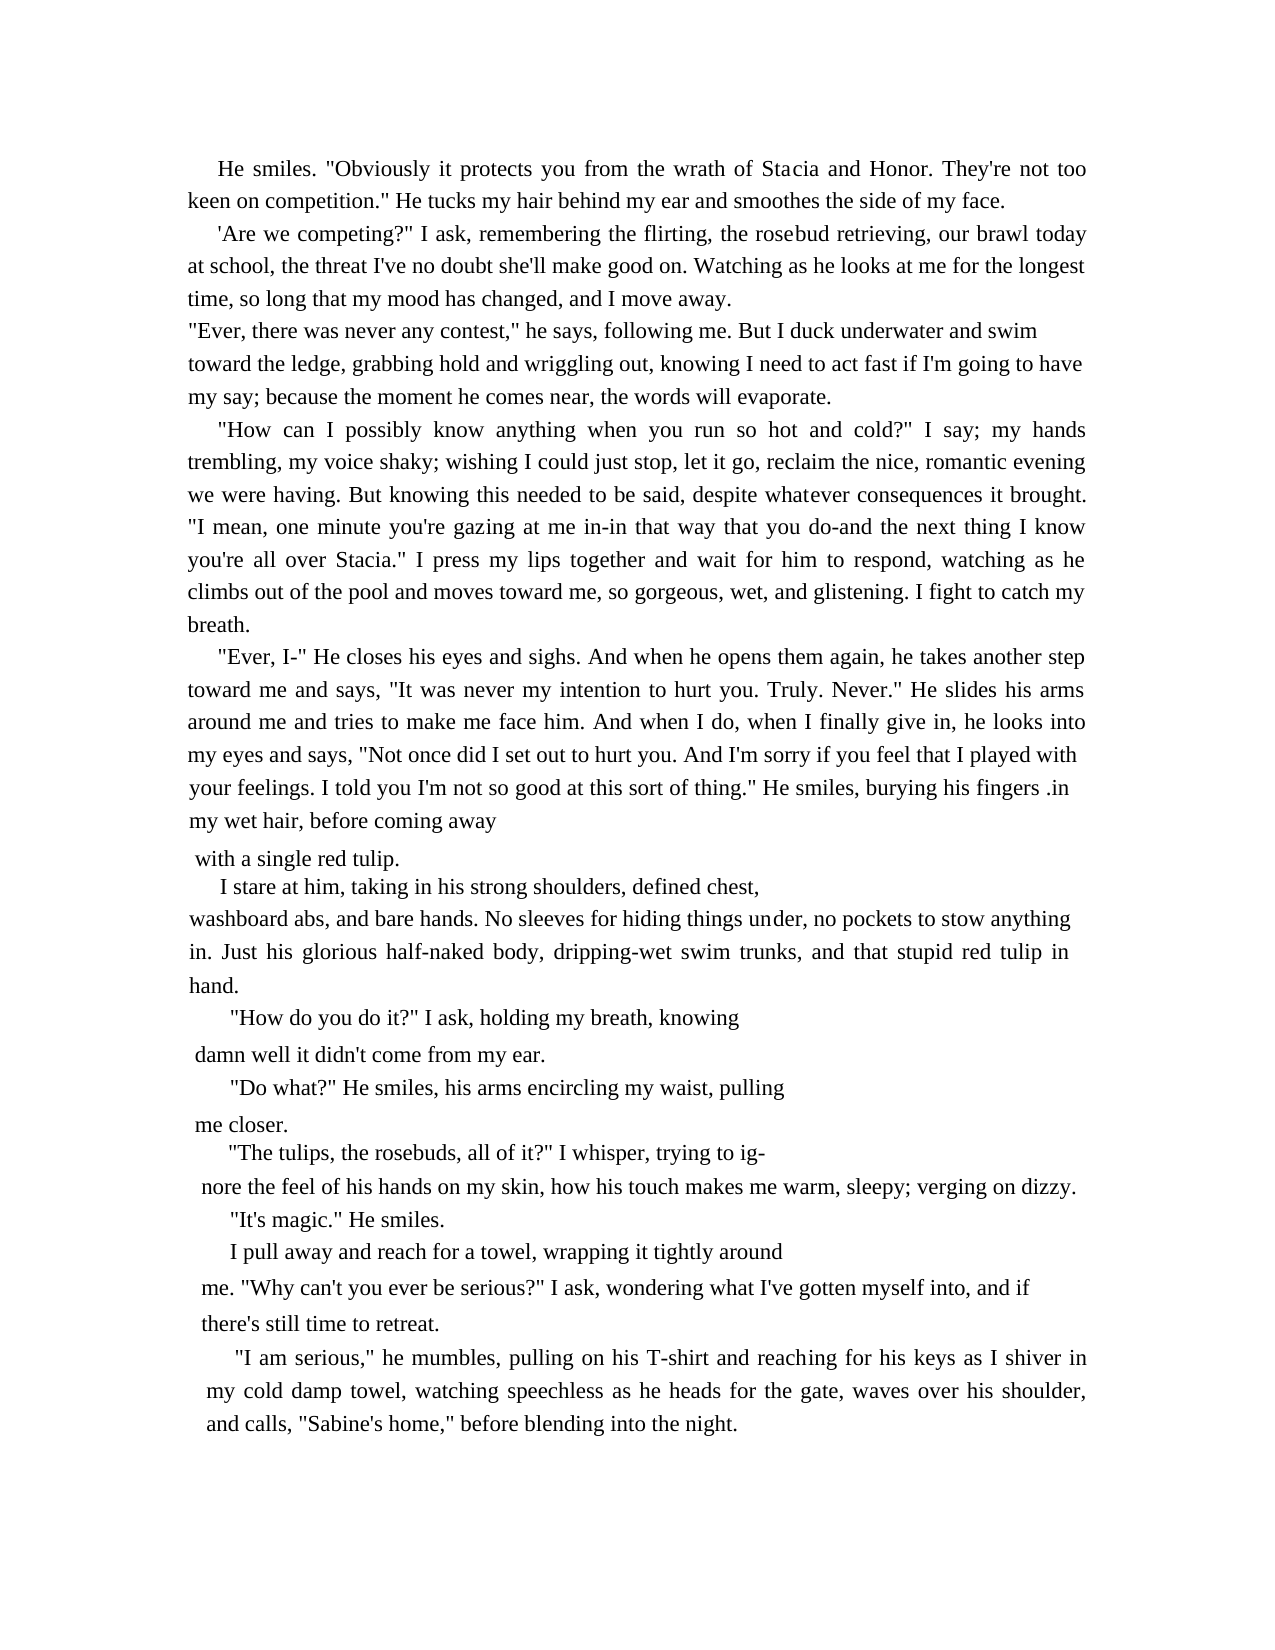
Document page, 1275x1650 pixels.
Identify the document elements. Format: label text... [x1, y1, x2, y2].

text I pull away and reach for a towel, wrapping it tightly around [229, 1234, 1087, 1266]
text your feelings. I told you I'm not so good at this sort of thing." He smiles, burying his fingers .in my wet hair, before coming away [189, 769, 1071, 836]
text "The tulips, the rosebuds, all of it?" I whisper, trying to ig- [228, 1141, 1087, 1166]
text "Do what?" He smiles, his arms encircling my waist, pulling [229, 1070, 1087, 1102]
text "I am serious," he mumbles, pulling on his T-shirt and reach­ing for his keys as I shiver in my cold damp towel, watching speechless as he heads for the gate, waves over his shoulder, and calls, "Sabine's home," before blending into the night. [206, 1339, 1087, 1438]
text me. "Why can't you ever be serious?" I ask, wondering what I've gotten myself into, and if there's still time to retreat. [201, 1266, 1081, 1339]
text damn well it didn't come from my ear. [194, 1032, 1087, 1070]
text 'Are we competing?" I ask, remembering the flirting, the rose­bud retrieving, our brawl today at school, the threat I've no doubt she'll make good on. Watching as he looks at me for the longest time, so long that my mood has changed, and I move away. [187, 215, 1087, 312]
text "It's magic." He smiles. [229, 1202, 1087, 1234]
text me closer. [194, 1102, 1087, 1141]
text "Ever, I-" He closes his eyes and sighs. And when he opens them again, he takes another step toward me and says, "It was never my intention to hurt you. Truly. Never." He slides his arms around me and tries to make me face him. And when I do, when I finally give in, he looks into my eyes and says, "Not once did I set out to hurt you. And I'm sorry if you feel that I played with [187, 639, 1087, 769]
text nore the feel of his hands on my skin, how his touch makes me warm, sleepy; verging on dizzy. [201, 1166, 1081, 1202]
text "How can I possibly know anything when you run so hot and cold?" I say; my hands trembling, my voice shaky; wishing I could just stop, let it go, reclaim the nice, romantic evening we were having. But knowing this needed to be said, despite what­ever consequences it brought. "I mean, one minute you're gaz­ing at me in-in that way that you do-and the next thing I know you're all over Stacia." I press my lips together and wait for him to respond, watching as he climbs out of the pool and moves toward me, so gorgeous, wet, and glistening. I fight to catch my breath. [187, 411, 1087, 639]
text "How do you do it?" I ask, holding my breath, knowing [229, 1000, 1087, 1032]
text washboard abs, and bare hands. No sleeves for hiding things un­der, no pockets to stow anything in. Just his glorious half-naked body, dripping-wet swim trunks, and that stupid red tulip in hand. [189, 899, 1071, 1000]
text "Ever, there was never any contest," he says, following me. But I duck underwater and swim toward the ledge, grabbing hold and wriggling out, knowing I need to act fast if I'm going to have my say; because the moment he comes near, the words will evaporate. [188, 312, 1087, 411]
text I stare at him, taking in his strong shoulders, defined chest, [219, 874, 1087, 899]
text with a single red tulip. [194, 836, 1087, 874]
text He smiles. "Obviously it protects you from the wrath of Sta­cia and Honor. They're not too keen on competition." He tucks my hair behind my ear and smoothes the side of my face. [187, 150, 1087, 215]
